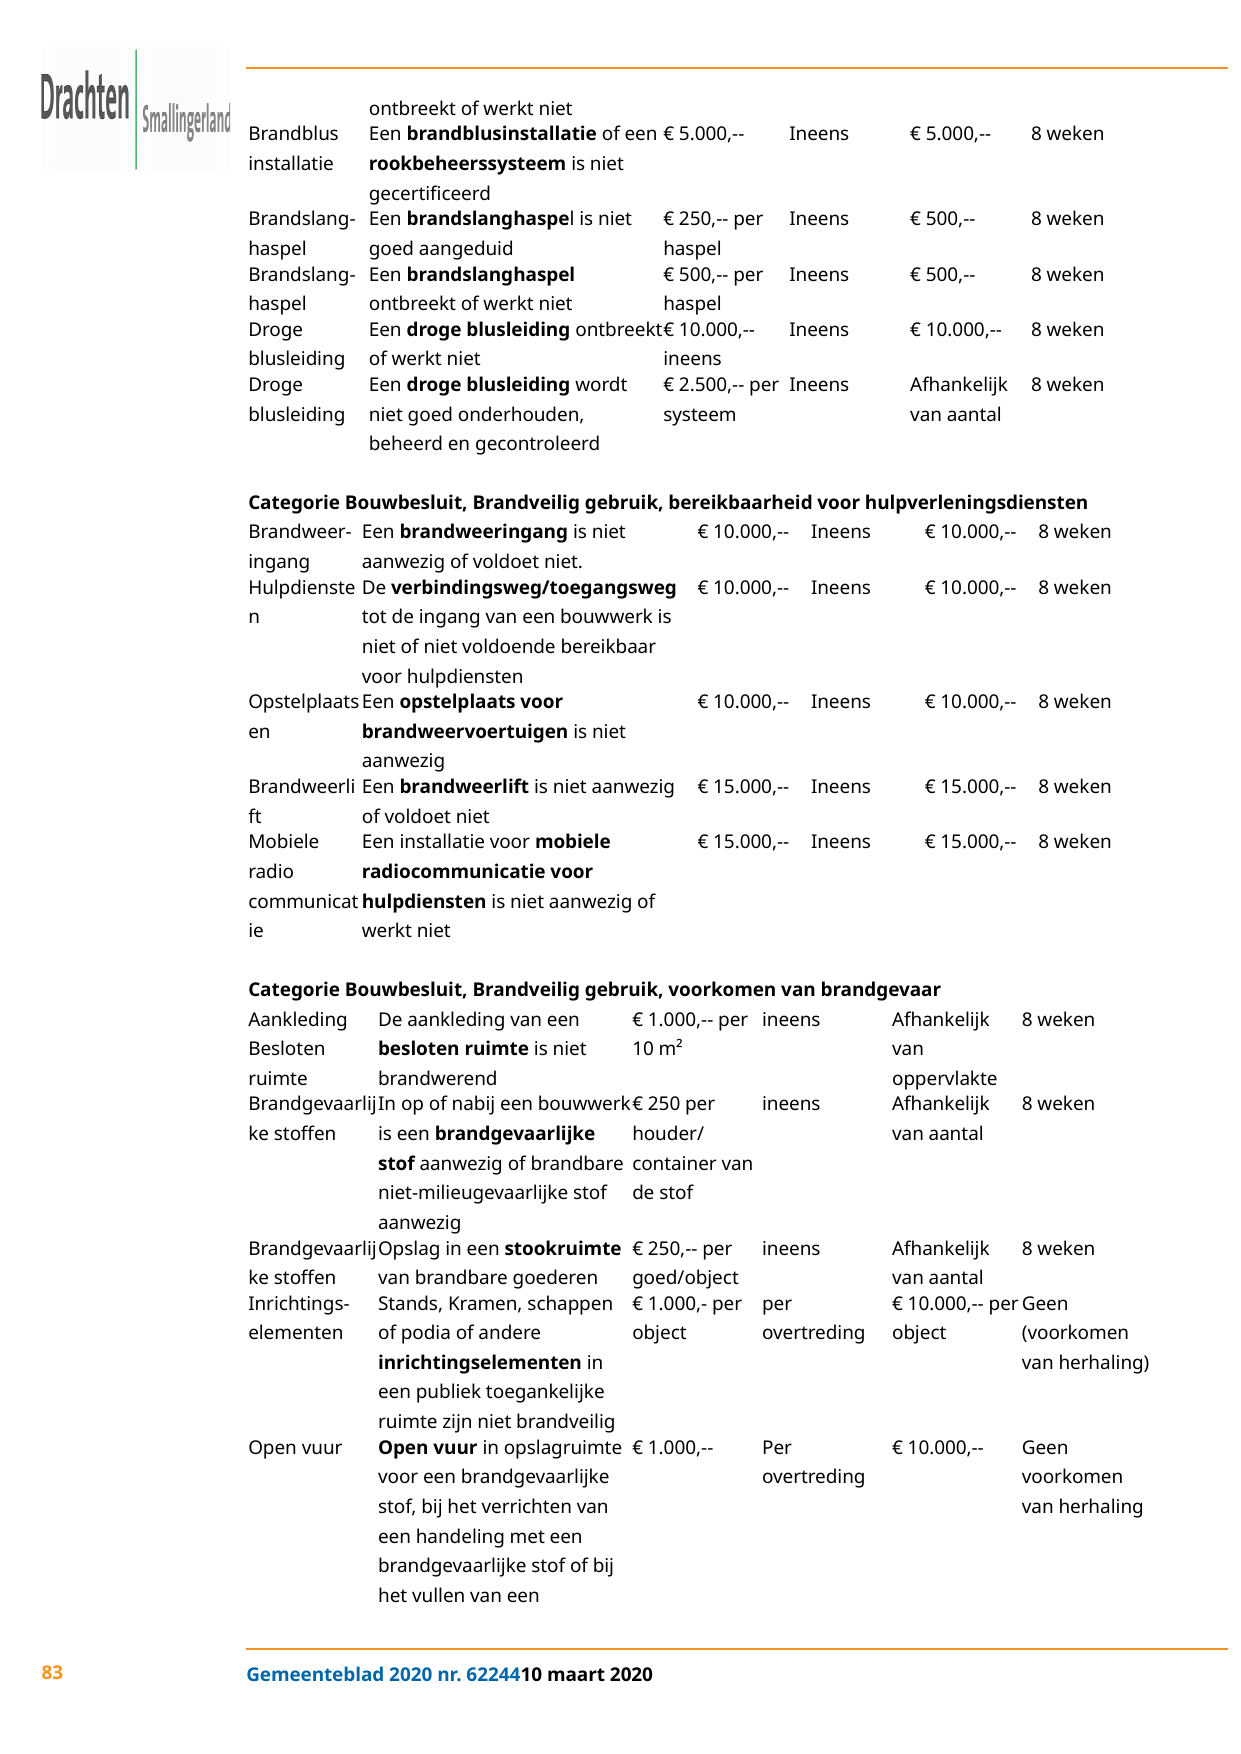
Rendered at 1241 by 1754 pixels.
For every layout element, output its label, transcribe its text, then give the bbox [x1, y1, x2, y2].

table_cell Ineens [811, 774, 924, 829]
table_cell 8 weken [1022, 1235, 1152, 1290]
table_cell Droge blusleiding [248, 371, 369, 456]
table_cell Een installatie voor mobiele radiocommunicatie voor hulpdiensten is niet aanwezig of werkt niet [362, 829, 697, 943]
table_cell Ineens [811, 829, 924, 943]
table_cell € 250,-- per goed/object [632, 1235, 762, 1290]
table_cell Afhankelijk van aantal [892, 1235, 1022, 1290]
table_cell 8 weken [1031, 205, 1152, 261]
table_header € 10.000,-- [925, 519, 1038, 574]
table_cell 8 weken [1031, 371, 1152, 456]
table_cell € 10.000,-- [892, 1434, 1022, 1608]
table_cell 8 weken [1031, 261, 1152, 316]
table_cell € 1.000,- per object [632, 1290, 762, 1434]
table_cell € 10.000,-- ineens [663, 316, 789, 371]
table_cell Ineens [789, 205, 910, 261]
table_cell Mobiele radio communicatie [248, 829, 362, 943]
table_cell Ineens [811, 689, 924, 773]
table_cell Inrichtings- elementen [248, 1290, 378, 1434]
table_cell De verbindingsweg/toegangsweg tot de ingang van een bouwwerk is niet of niet voldoende bereikbaar voor hulpdiensten [362, 574, 697, 688]
table_cell € 15.000,-- [697, 774, 811, 829]
table_cell Geen (voorkomen van herhaling) [1022, 1290, 1152, 1434]
table_cell [910, 95, 1031, 121]
table_cell Ineens [811, 574, 924, 688]
table_cell € 5.000,-- [663, 121, 789, 205]
table_header € 10.000,-- [697, 519, 811, 574]
table_cell Ineens [789, 371, 910, 456]
table_cell Hulpdiensten [248, 574, 362, 688]
table_cell Brandgevaarlijke stoffen [248, 1235, 378, 1290]
table_cell Brandgevaarlijke stoffen [248, 1091, 378, 1235]
table_cell € 1.000,-- [632, 1434, 762, 1608]
text Categorie Bouwbesluit, Brandveilig gebruik, bereikbaarheid voor hulpverleningsdiensten [248, 489, 1152, 515]
table_cell [663, 95, 789, 121]
table_cell Afhankelijk van aantal [892, 1091, 1022, 1235]
table_cell Een brandslanghaspel is niet goed aangeduid [369, 205, 663, 261]
table_header Afhankelijk van oppervlakte [892, 1006, 1022, 1091]
table_cell Brandslang-haspel [248, 261, 369, 316]
table_cell 8 weken [1022, 1091, 1152, 1235]
table_cell Een brandweerlift is niet aanwezig of voldoet niet [362, 774, 697, 829]
table_cell € 15.000,-- [925, 774, 1038, 829]
table_cell [1031, 95, 1152, 121]
table_cell Open vuur [248, 1434, 378, 1608]
table_cell In op of nabij een bouwwerk is een brandgevaarlijke stof aanwezig of brandbare niet-milieugevaarlijke stof aanwezig [378, 1091, 632, 1235]
table_cell Opslag in een stookruimte van brandbare goederen [378, 1235, 632, 1290]
table_cell 8 weken [1038, 574, 1152, 688]
table_cell Een droge blusleiding wordt niet goed onderhouden, beheerd en gecontroleerd [369, 371, 663, 456]
table_cell Opstelplaatsen [248, 689, 362, 773]
table_cell Ineens [789, 261, 910, 316]
table_cell per overtreding [762, 1290, 892, 1434]
table_cell 8 weken [1031, 316, 1152, 371]
table_header 8 weken [1022, 1006, 1152, 1091]
table_cell € 10.000,-- [925, 689, 1038, 773]
table_cell 8 weken [1038, 774, 1152, 829]
table_cell € 10.000,-- [697, 689, 811, 773]
table_cell Ineens [789, 316, 910, 371]
table_cell € 500,-- [910, 205, 1031, 261]
table_header Brandweer-ingang [248, 519, 362, 574]
picture [41, 47, 231, 172]
table_cell 8 weken [1038, 689, 1152, 773]
table_cell Brandslang- haspel [248, 205, 369, 261]
table_cell € 10.000,-- [925, 574, 1038, 688]
table_cell Een brandblusinstallatie of een rookbeheerssysteem is niet gecertificeerd [369, 121, 663, 205]
table_header Een brandweeringang is niet aanwezig of voldoet niet. [362, 519, 697, 574]
table_cell € 5.000,-- [910, 121, 1031, 205]
table_cell Stands, Kramen, schappen of podia of andere inrichtingselementen in een publiek toegankelijke ruimte zijn niet brandveilig [378, 1290, 632, 1434]
table_cell ineens [762, 1091, 892, 1235]
table_cell € 10.000,-- [697, 574, 811, 688]
table_cell Open vuur in opslagruimte voor een brandgevaarlijke stof, bij het verrichten van een handeling met een brandgevaarlijke stof of bij het vullen van een [378, 1434, 632, 1608]
table_cell Brandweerlift [248, 774, 362, 829]
table_header Ineens [811, 519, 924, 574]
table_cell € 15.000,-- [925, 829, 1038, 943]
table_cell [248, 95, 369, 121]
table_cell [789, 95, 910, 121]
table_cell Per overtreding [762, 1434, 892, 1608]
table_cell Brandblus installatie [248, 121, 369, 205]
table_cell € 250,-- per haspel [663, 205, 789, 261]
table_cell € 15.000,-- [697, 829, 811, 943]
table_header € 1.000,-- per 10 m² [632, 1006, 762, 1091]
table_cell € 250 per houder/ container van de stof [632, 1091, 762, 1235]
table_header ineens [762, 1006, 892, 1091]
table_cell Een opstelplaats voor brandweervoertuigen is niet aanwezig [362, 689, 697, 773]
table_cell Afhankelijk van aantal [910, 371, 1031, 456]
table_cell € 500,-- [910, 261, 1031, 316]
table_cell 8 weken [1038, 829, 1152, 943]
table_header Aankleding Besloten ruimte [248, 1006, 378, 1091]
table_header 8 weken [1038, 519, 1152, 574]
table_cell € 10.000,-- per object [892, 1290, 1022, 1434]
table_cell Een droge blusleiding ontbreekt of werkt niet [369, 316, 663, 371]
table_cell ineens [762, 1235, 892, 1290]
table_cell ontbreekt of werkt niet [369, 95, 663, 121]
table_cell € 10.000,-- [910, 316, 1031, 371]
table_header De aankleding van een besloten ruimte is niet brandwerend [378, 1006, 632, 1091]
table_cell € 2.500,-- per systeem [663, 371, 789, 456]
table_cell Ineens [789, 121, 910, 205]
table_cell Geen voorkomen van herhaling [1022, 1434, 1152, 1608]
text Categorie Bouwbesluit, Brandveilig gebruik, voorkomen van brandgevaar [248, 976, 1152, 1002]
table_cell Een brandslanghaspel ontbreekt of werkt niet [369, 261, 663, 316]
table_cell 8 weken [1031, 121, 1152, 205]
table_cell Droge blusleiding [248, 316, 369, 371]
table_cell € 500,-- per haspel [663, 261, 789, 316]
